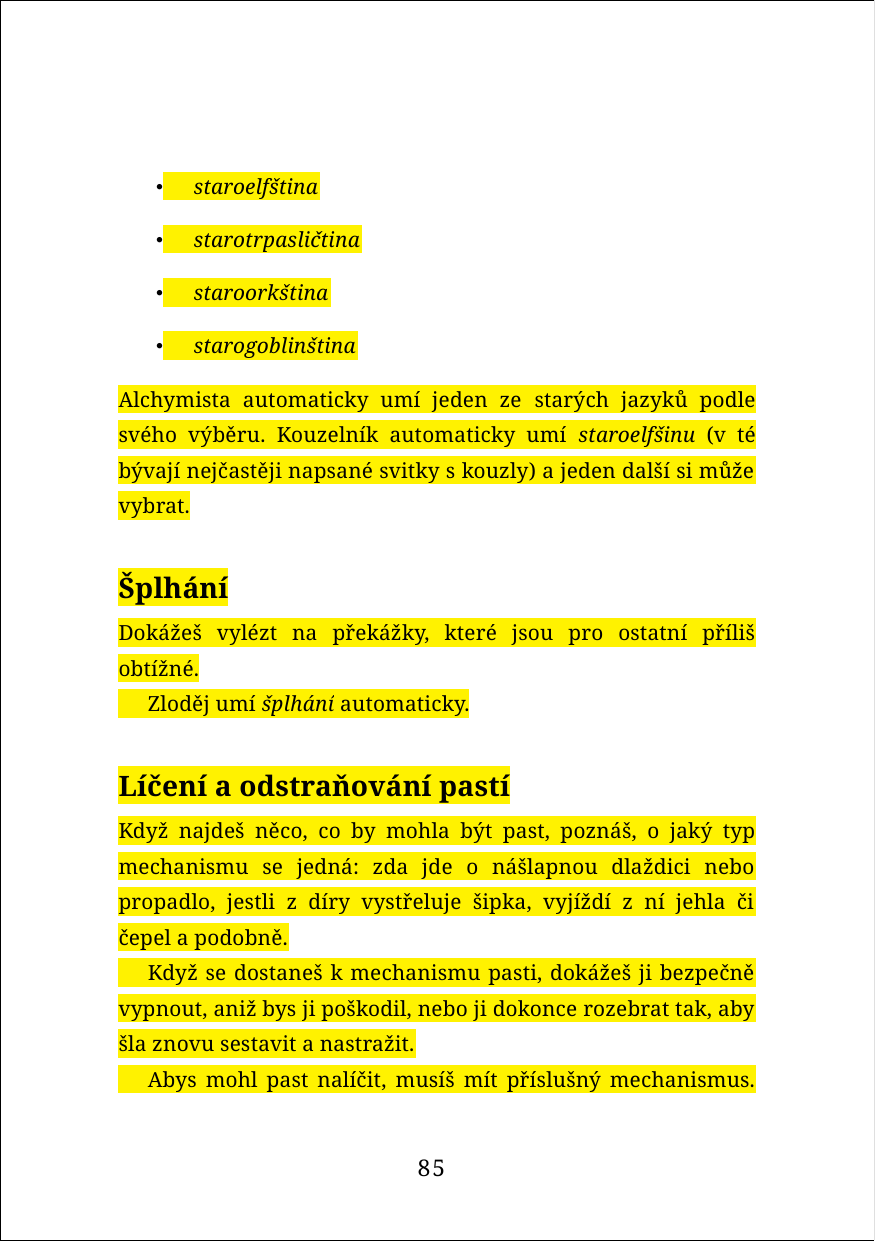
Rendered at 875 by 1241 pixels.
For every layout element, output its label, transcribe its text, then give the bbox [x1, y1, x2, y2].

list staroelfština [156, 172, 756, 200]
list staroorkština [156, 278, 756, 307]
text Zloděj umí šplhání automaticky. [118, 689, 756, 718]
text Dokážeš vylézt na překážky, které jsou pro ostatní příliš obtížné. [118, 618, 756, 682]
list starotrpasličtina [156, 225, 756, 253]
subtitle Líčení a odstraňování pastí [118, 766, 756, 804]
text Když najdeš něco, co by mohla být past, poznáš, o jaký typ mechanismu se jedná: zda jde o nášlapnou dlaždici nebo propadlo, jestli z díry vystřeluje šipka, vyjíždí z ní jehla či čepel a podobně. Když se dostaneš k mechanismu pasti, dokážeš ji bezpečně vypnout, aniž bys ji poškodil, nebo ji dokonce rozebrat tak, aby šla znovu sestavit a nastražit. Abys mohl past nalíčit, musíš mít příslušný mechanismus. [118, 816, 756, 1093]
list starogoblinština [156, 331, 756, 360]
subtitle Šplhání [118, 568, 756, 606]
text Alchymista automaticky umí jeden ze starých jazyků podle svého výběru. Kouzelník automaticky umí staroelfšinu (v té bývají nejčastěji napsané svitky s kouzly) a jeden další si může vybrat. [118, 385, 756, 520]
